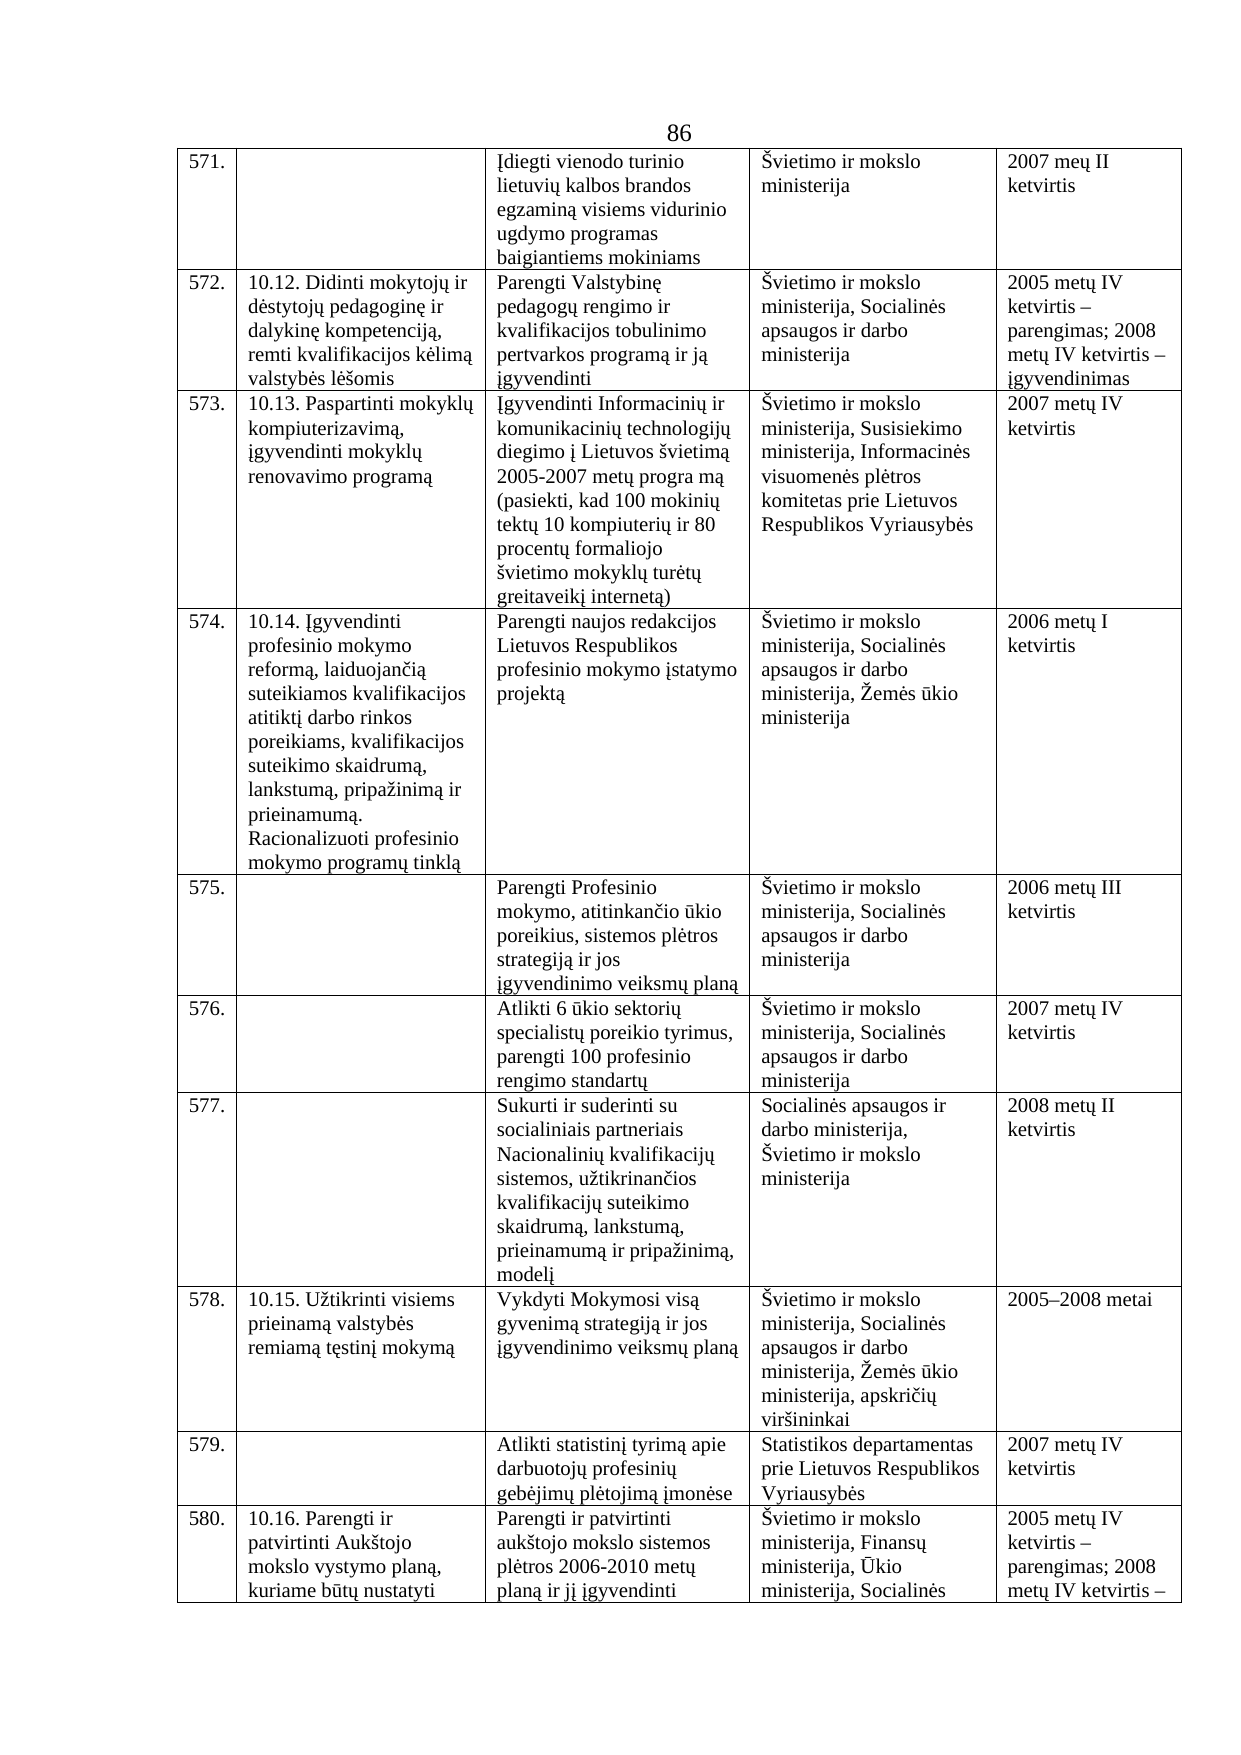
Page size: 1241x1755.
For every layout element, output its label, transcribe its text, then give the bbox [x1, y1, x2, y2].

table_cell Švietimo ir mokslo ministerija, Susisiekimo ministerija, Informacinės visuomenės plėtros komitetas prie Lietuvos Respublikos Vyriausybės [750, 391, 996, 608]
table_cell 572. [178, 270, 236, 390]
table_cell [237, 1432, 485, 1504]
table_cell 571. [178, 149, 236, 269]
table_cell 2007 meų II ketvirtis [997, 149, 1181, 269]
table_cell Statistikos departamentas prie Lietuvos Respublikos Vyriausybės [750, 1432, 996, 1504]
table_cell Parengti Profesinio mokymo, atitinkančio ūkio poreikius, sistemos plėtros strategiją ir jos įgyvendinimo veiksmų planą [486, 875, 749, 995]
table_cell 2007 metų IV ketvirtis [997, 391, 1181, 608]
table_cell Švietimo ir mokslo ministerija, Socialinės apsaugos ir darbo ministerija [750, 996, 996, 1092]
table_cell Socialinės apsaugos ir darbo ministerija, Švietimo ir mokslo ministerija [750, 1093, 996, 1286]
table_cell 2008 metų II ketvirtis [997, 1093, 1181, 1286]
table_cell Švietimo ir mokslo ministerija, Socialinės apsaugos ir darbo ministerija [750, 875, 996, 995]
table_cell Parengti ir patvirtinti aukštojo mokslo sistemos plėtros 2006-2010 metų planą ir jį įgyvendinti [486, 1506, 749, 1602]
table_cell 574. [178, 609, 236, 874]
table_cell 10.16. Parengti ir patvirtinti Aukštojo mokslo vystymo planą, kuriame būtų nustatyti [237, 1506, 485, 1602]
table_cell 2005 metų IV ketvirtis – parengimas; 2008 metų IV ketvirtis – įgyvendinimas [997, 270, 1181, 390]
table_cell Švietimo ir mokslo ministerija, Finansų ministerija, Ūkio ministerija, Socialinės [750, 1506, 996, 1602]
table_cell Įdiegti vienodo turinio lietuvių kalbos brandos egzaminą visiems vidurinio ugdymo programas baigiantiems mokiniams [486, 149, 749, 269]
table_cell 575. [178, 875, 236, 995]
table_cell Švietimo ir mokslo ministerija, Socialinės apsaugos ir darbo ministerija [750, 270, 996, 390]
table_cell 2007 metų IV ketvirtis [997, 1432, 1181, 1504]
table_cell Sukurti ir suderinti su socialiniais partneriais Nacionalinių kvalifikacijų sistemos, užtikrinančios kvalifikacijų suteikimo skaidrumą, lankstumą, prieinamumą ir pripažinimą, modelį [486, 1093, 749, 1286]
table_cell 576. [178, 996, 236, 1092]
table_cell Įgyvendinti Informacinių ir komunikacinių technologijų diegimo į Lietuvos švietimą 2005-2007 metų progra mą (pasiekti, kad 100 mokinių tektų 10 kompiuterių ir 80 procentų formaliojo švietimo mokyklų turėtų greitaveikį internetą) [486, 391, 749, 608]
table_cell 10.15. Užtikrinti visiems prieinamą valstybės remiamą tęstinį mokymą [237, 1287, 485, 1431]
table_cell Vykdyti Mokymosi visą gyvenimą strategiją ir jos įgyvendinimo veiksmų planą [486, 1287, 749, 1431]
table_cell Parengti Valstybinę pedagogų rengimo ir kvalifikacijos tobulinimo pertvarkos programą ir ją įgyvendinti [486, 270, 749, 390]
table_cell 2006 metų III ketvirtis [997, 875, 1181, 995]
table_cell [237, 875, 485, 995]
table_cell 2005 metų IV ketvirtis – parengimas; 2008 metų IV ketvirtis – [997, 1506, 1181, 1602]
table_cell 573. [178, 391, 236, 608]
table_cell Parengti naujos redakcijos Lietuvos Respublikos profesinio mokymo įstatymo projektą [486, 609, 749, 874]
table_cell [237, 1093, 485, 1286]
table_cell [237, 149, 485, 269]
table_cell Švietimo ir mokslo ministerija, Socialinės apsaugos ir darbo ministerija, Žemės ūkio ministerija [750, 609, 996, 874]
table_cell 2007 metų IV ketvirtis [997, 996, 1181, 1092]
table_cell Švietimo ir mokslo ministerija [750, 149, 996, 269]
table_cell Atlikti 6 ūkio sektorių specialistų poreikio tyrimus, parengti 100 profesinio rengimo standartų [486, 996, 749, 1092]
table_cell 578. [178, 1287, 236, 1431]
table_cell 10.13. Paspartinti mokyklų kompiuterizavimą, įgyvendinti mokyklų renovavimo programą [237, 391, 485, 608]
table_cell 580. [178, 1506, 236, 1602]
table_cell 577. [178, 1093, 236, 1286]
table_cell Švietimo ir mokslo ministerija, Socialinės apsaugos ir darbo ministerija, Žemės ūkio ministerija, apskričių viršininkai [750, 1287, 996, 1431]
table_cell 2005–2008 metai [997, 1287, 1181, 1431]
table_cell [237, 996, 485, 1092]
table_cell 579. [178, 1432, 236, 1504]
table_cell 10.12. Didinti mokytojų ir dėstytojų pedagoginę ir dalykinę kompetenciją, remti kvalifikacijos kėlimą valstybės lėšomis [237, 270, 485, 390]
table_cell Atlikti statistinį tyrimą apie darbuotojų profesinių gebėjimų plėtojimą įmonėse [486, 1432, 749, 1504]
table_cell 2006 metų I ketvirtis [997, 609, 1181, 874]
table_cell 10.14. Įgyvendinti profesinio mokymo reformą, laiduojančią suteikiamos kvalifikacijos atitiktį darbo rinkos poreikiams, kvalifikacijos suteikimo skaidrumą, lankstumą, pripažinimą ir prieinamumą. Racionalizuoti profesinio mokymo programų tinklą [237, 609, 485, 874]
